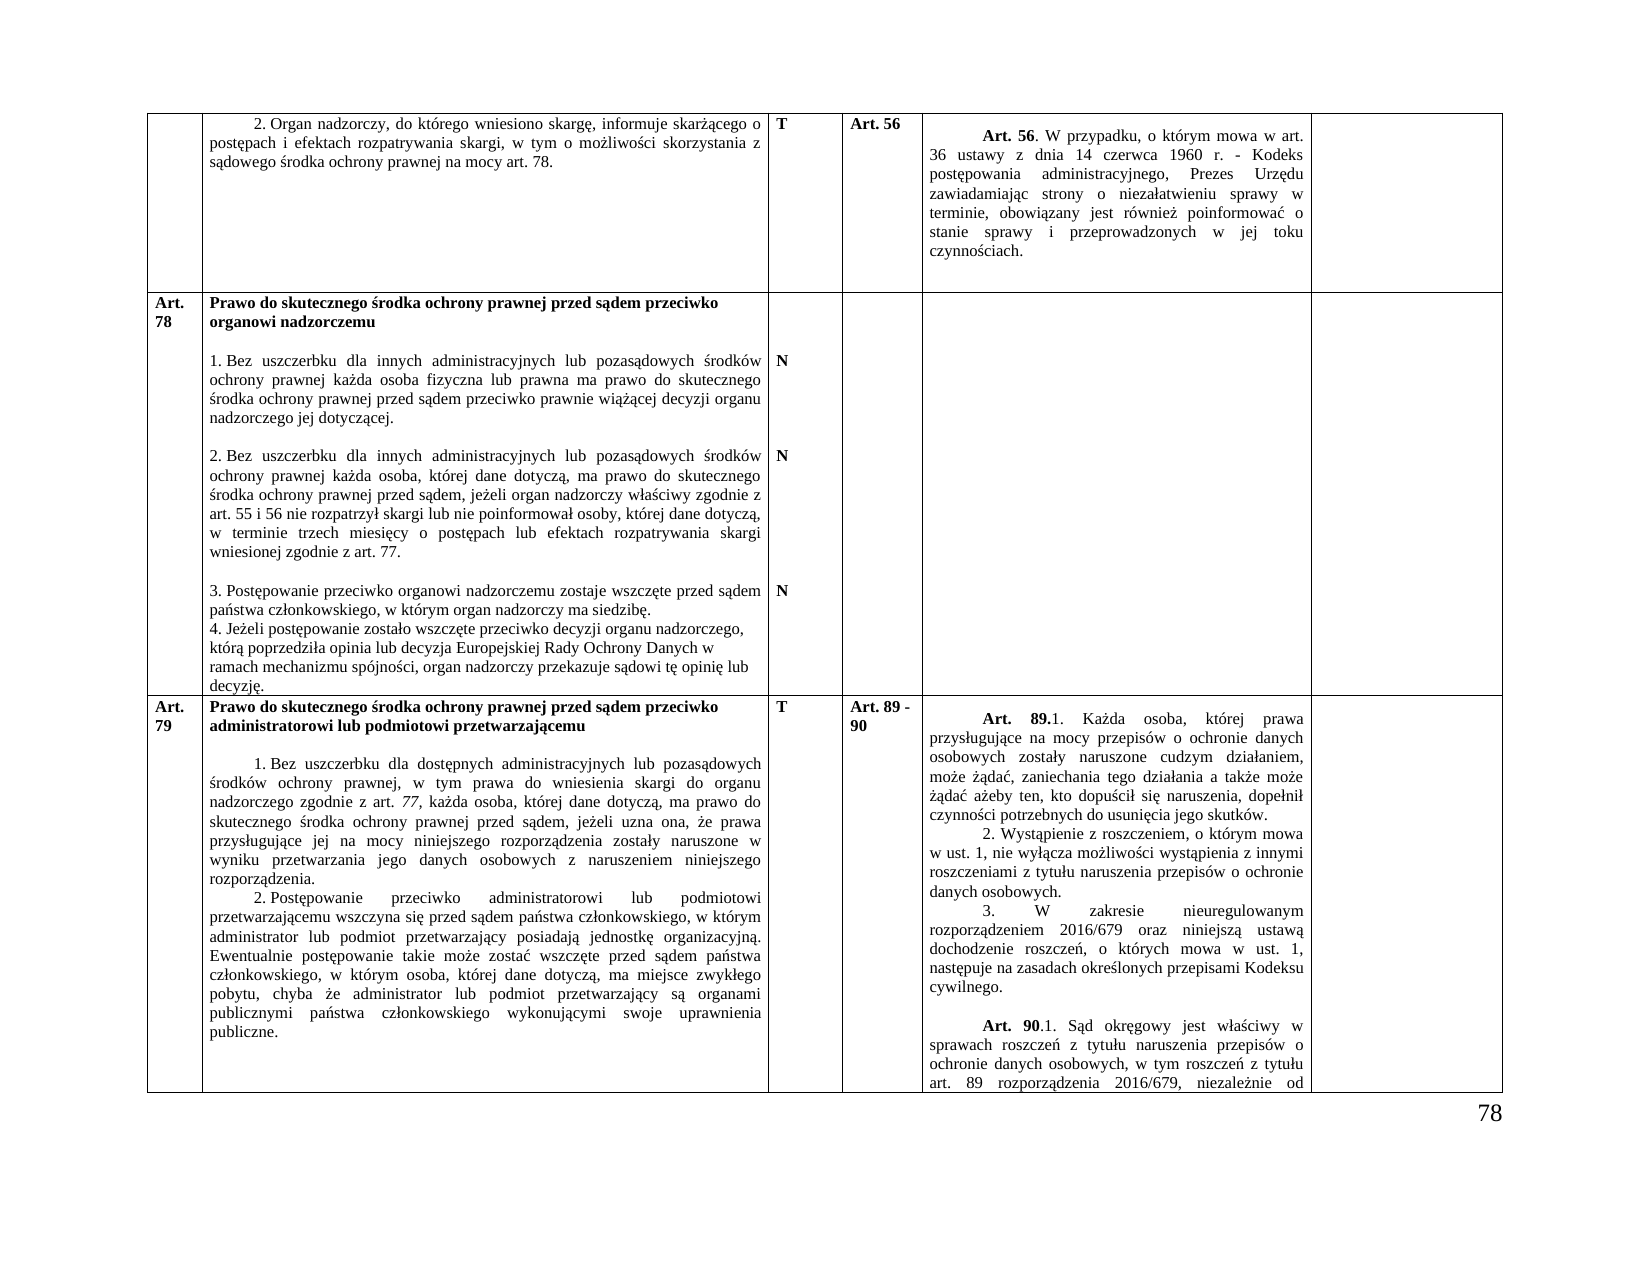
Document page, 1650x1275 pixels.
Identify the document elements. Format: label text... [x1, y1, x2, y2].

table_cell Art. 78 [148, 293, 202, 695]
table_cell Prawo do skutecznego środka ochrony prawnej przed sądem przeciwko organowi nadzorczemu 1. Bez uszczerbku dla innych administracyjnych lub pozasądowych środków ochrony prawnej każda osoba fizyczna lub prawna ma prawo do skutecznego środka ochrony prawnej przed sądem przeciwko prawnie wiążącej decyzji organu nadzorczego jej dotyczącej. 2. Bez uszczerbku dla innych administracyjnych lub pozasądowych środków ochrony prawnej każda osoba, której dane dotyczą, ma prawo do skutecznego środka ochrony prawnej przed sądem, jeżeli organ nadzorczy właściwy zgodnie z art. 55 i 56 nie rozpatrzył skargi lub nie poinformował osoby, której dane dotyczą, w terminie trzech miesięcy o postępach lub efektach rozpatrywania skargi wniesionej zgodnie z art. 77. 3. Postępowanie przeciwko organowi nadzorczemu zostaje wszczęte przed sądem państwa członkowskiego, w którym organ nadzorczy ma siedzibę. 4. Jeżeli postępowanie zostało wszczęte przeciwko decyzji organu nadzorczego, którą poprzedziła opinia lub decyzja Europejskiej Rady Ochrony Danych w ramach mechanizmu spójności, organ nadzorczy przekazuje sądowi tę opinię lub decyzję. [203, 293, 768, 695]
table_cell [148, 114, 202, 292]
table_cell Prawo do skutecznego środka ochrony prawnej przed sądem przeciwko administratorowi lub podmiotowi przetwarzającemu 1. Bez uszczerbku dla dostępnych administracyjnych lub pozasądowych środków ochrony prawnej, w tym prawa do wniesienia skargi do organu nadzorczego zgodnie z art. 77, każda osoba, której dane dotyczą, ma prawo do skutecznego środka ochrony prawnej przed sądem, jeżeli uzna ona, że prawa przysługujące jej na mocy niniejszego rozporządzenia zostały naruszone w wyniku przetwarzania jego danych osobowych z naruszeniem niniejszego rozporządzenia. 2. Postępowanie przeciwko administratorowi lub podmiotowi przetwarzającemu wszczyna się przed sądem państwa członkowskiego, w którym administrator lub podmiot przetwarzający posiadają jednostkę organizacyjną. Ewentualnie postępowanie takie może zostać wszczęte przed sądem państwa członkowskiego, w którym osoba, której dane dotyczą, ma miejsce zwykłego pobytu, chyba że administrator lub podmiot przetwarzający są organami publicznymi państwa członkowskiego wykonującymi swoje uprawnienia publiczne. [203, 696, 768, 1092]
table_cell [1312, 696, 1502, 1092]
table_cell T [769, 114, 842, 292]
table_cell [843, 293, 922, 695]
table_cell [923, 293, 1311, 695]
table_cell Art. 79 [148, 696, 202, 1092]
table_cell Art. 56 [843, 114, 922, 292]
table_cell [1312, 114, 1502, 292]
table_cell Art. 89 - 90 [843, 696, 922, 1092]
table_cell Art. 56. W przypadku, o którym mowa w art. 36 ustawy z dnia 14 czerwca 1960 r. - Kodeks postępowania administracyjnego, Prezes Urzędu zawiadamiając strony o niezałatwieniu sprawy w terminie, obowiązany jest również poinformować o stanie sprawy i przeprowadzonych w jej toku czynnościach. [923, 114, 1311, 292]
table_cell Art. 89.1. Każda osoba, której prawa przysługujące na mocy przepisów o ochronie danych osobowych zostały naruszone cudzym działaniem, może żądać, zaniechania tego działania a także może żądać ażeby ten, kto dopuścił się naruszenia, dopełnił czynności potrzebnych do usunięcia jego skutków. 2. Wystąpienie z roszczeniem, o którym mowa w ust. 1, nie wyłącza możliwości wystąpienia z innymi roszczeniami z tytułu naruszenia przepisów o ochronie danych osobowych. 3. W zakresie nieuregulowanym rozporządzeniem 2016/679 oraz niniejszą ustawą dochodzenie roszczeń, o których mowa w ust. 1, następuje na zasadach określonych przepisami Kodeksu cywilnego. Art. 90.1. Sąd okręgowy jest właściwy w sprawach roszczeń z tytułu naruszenia przepisów o ochronie danych osobowych, w tym roszczeń z tytułu art. 89 rozporządzenia 2016/679, niezależnie od [923, 696, 1311, 1092]
table_cell [1312, 293, 1502, 695]
table_cell N N N [769, 293, 842, 695]
table_cell T [769, 696, 842, 1092]
table_cell 2. Organ nadzorczy, do którego wniesiono skargę, informuje skarżącego o postępach i efektach rozpatrywania skargi, w tym o możliwości skorzystania z sądowego środka ochrony prawnej na mocy art. 78. [203, 114, 768, 292]
